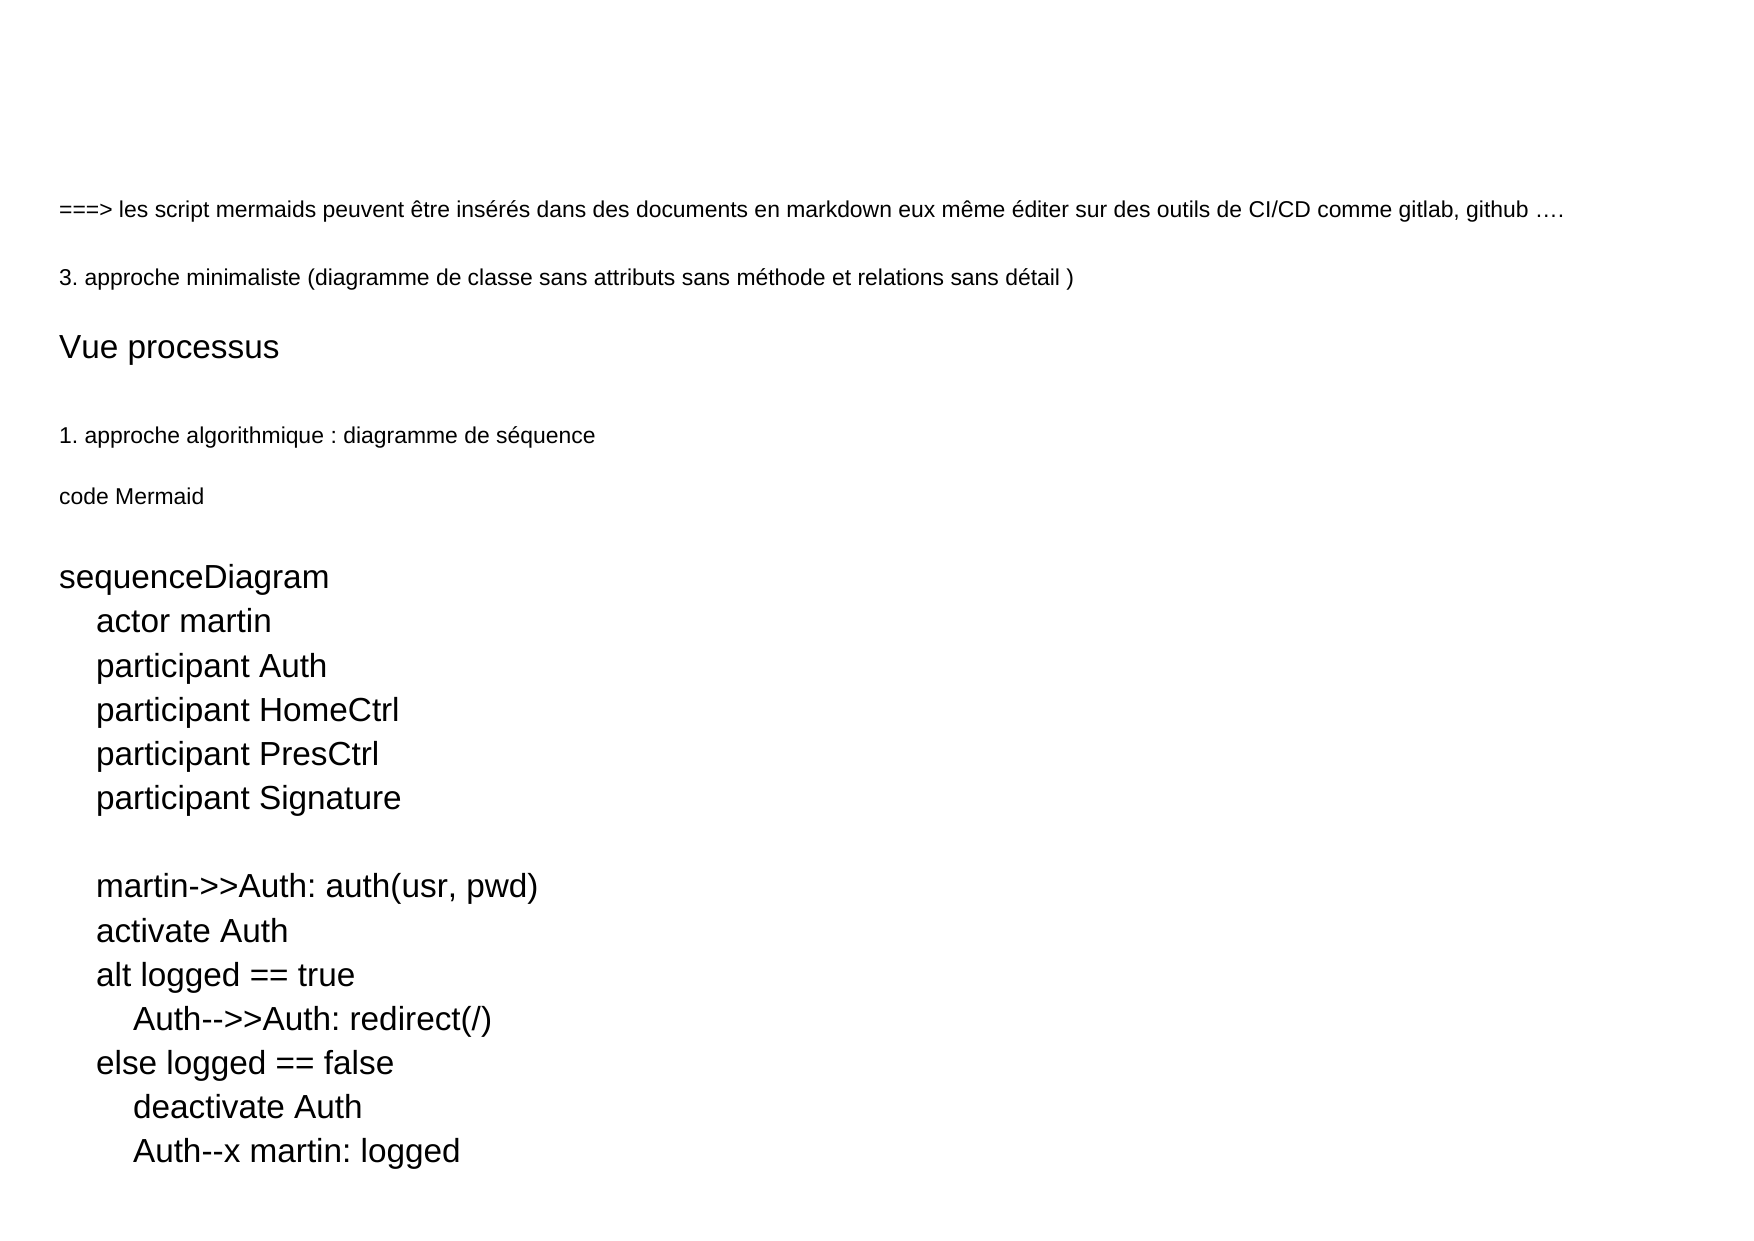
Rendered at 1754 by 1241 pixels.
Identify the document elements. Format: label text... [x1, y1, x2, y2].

text sequenceDiagram [59, 557, 1695, 596]
text participant Signature [59, 778, 1695, 817]
text participant Auth [59, 646, 1695, 684]
text participant HomeCtrl [59, 690, 1695, 728]
text actor martin [59, 601, 1695, 640]
text participant PresCtrl [59, 734, 1695, 772]
text activate Auth [59, 911, 1695, 949]
subtitle Vue processus [59, 327, 1695, 366]
text 1. approche algorithmique : diagramme de séquence [59, 422, 1695, 449]
text Auth--x martin: logged [59, 1131, 1695, 1170]
text deactivate Auth [59, 1087, 1695, 1126]
text else logged == false [59, 1043, 1695, 1082]
text Auth-->>Auth: redirect(/) [59, 999, 1695, 1037]
text code Mermaid [59, 483, 1695, 509]
text martin->>Auth: auth(usr, pwd) [59, 866, 1695, 905]
text alt logged == true [59, 955, 1695, 993]
subtitle 3. approche minimaliste (diagramme de classe sans attributs sans méthode et relations sans détail ) [59, 263, 1695, 290]
text ===> les script mermaids peuvent être insérés dans des documents en markdown eux même éditer sur des outils de CI/CD comme gitlab, github …. [59, 196, 1695, 222]
